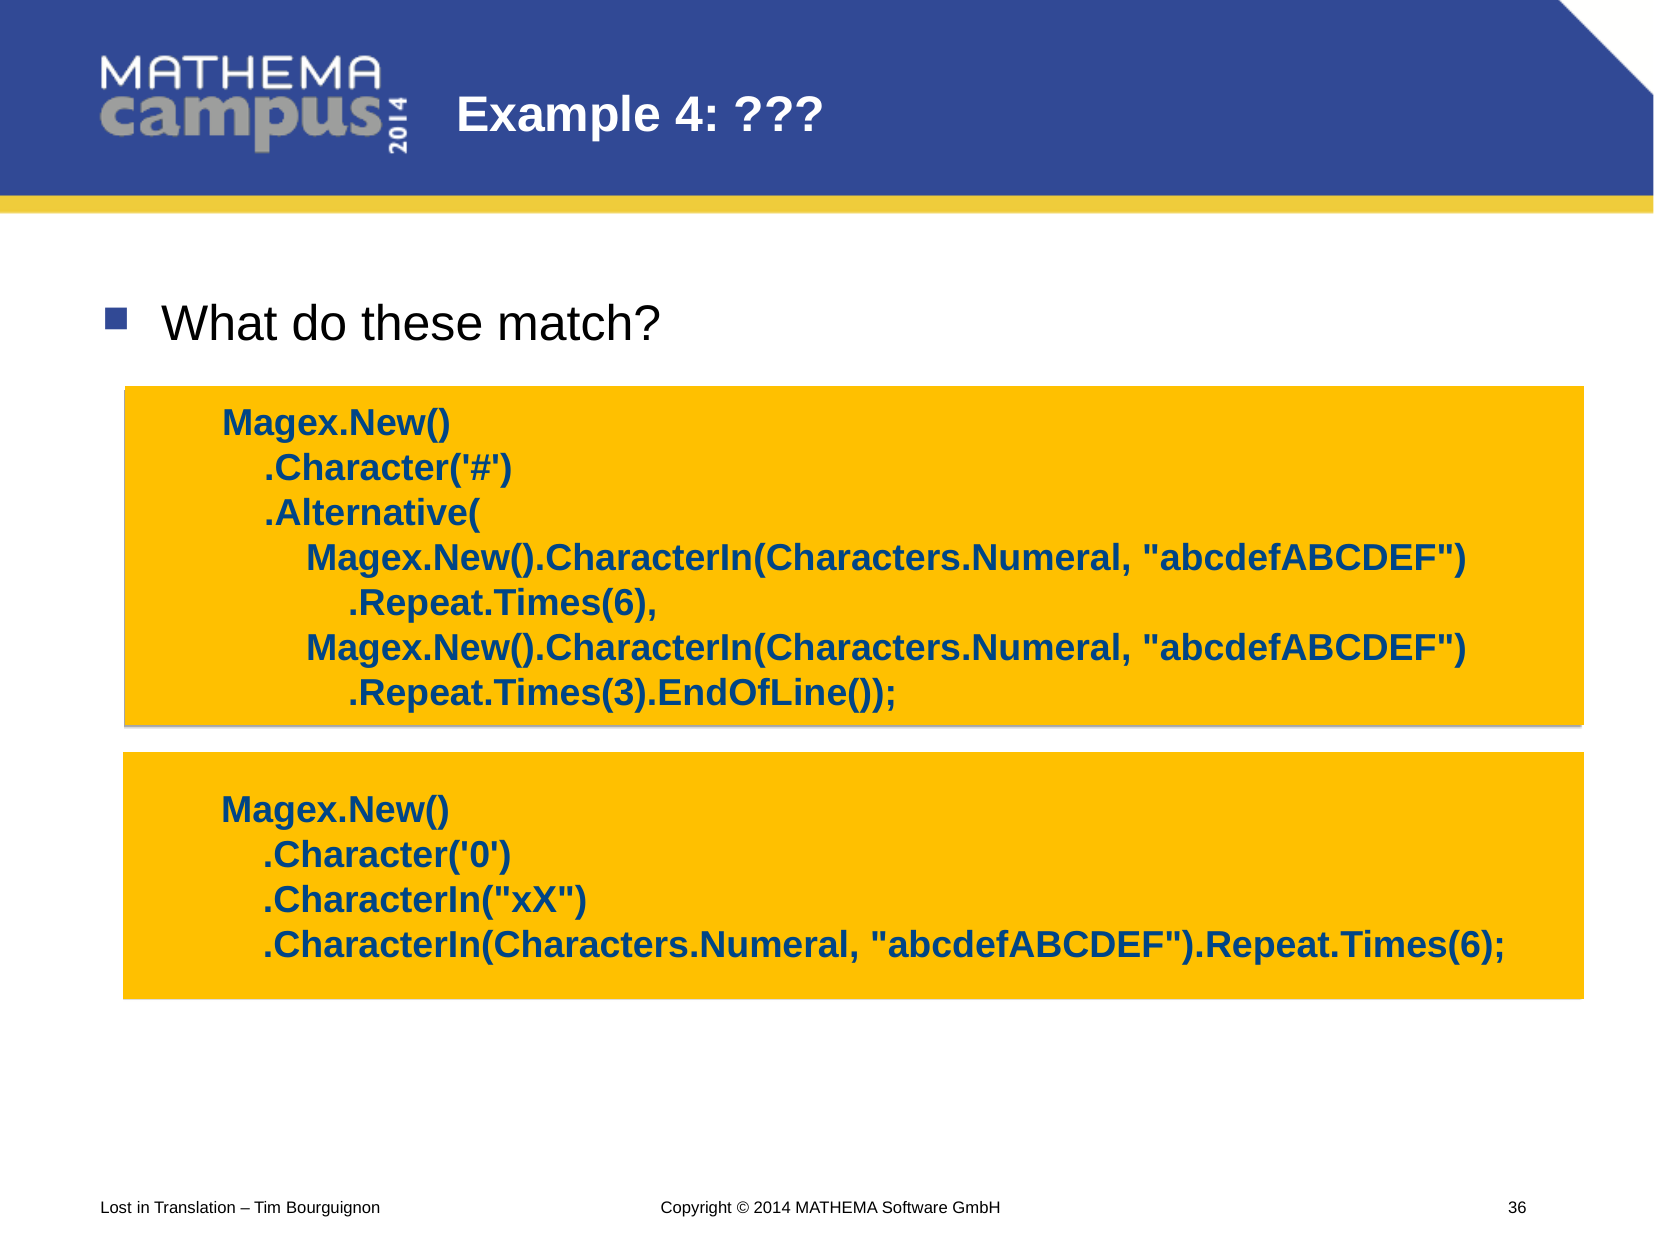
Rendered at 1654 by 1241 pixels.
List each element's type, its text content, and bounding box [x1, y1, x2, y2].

title Example 4: ??? [456, 68, 1528, 160]
text_box Magex.New() .Character('#') .Alternative( Magex.New().CharacterIn(Characters.Numeral, "abcdefABCDEF") .Repeat.Times(6), Magex.New().CharacterIn(Characters.Numeral, "abcdefABCDEF") .Repeat.Times(3).EndOfLine()); [125, 386, 1584, 725]
picture [0, 0, 1654, 217]
list What do these match? [101, 295, 1528, 1139]
text_box Magex.New() .Character('0') .CharacterIn("xX") .CharacterIn(Characters.Numeral, "abcdefABCDEF").Repeat.Times(6); [123, 752, 1584, 999]
